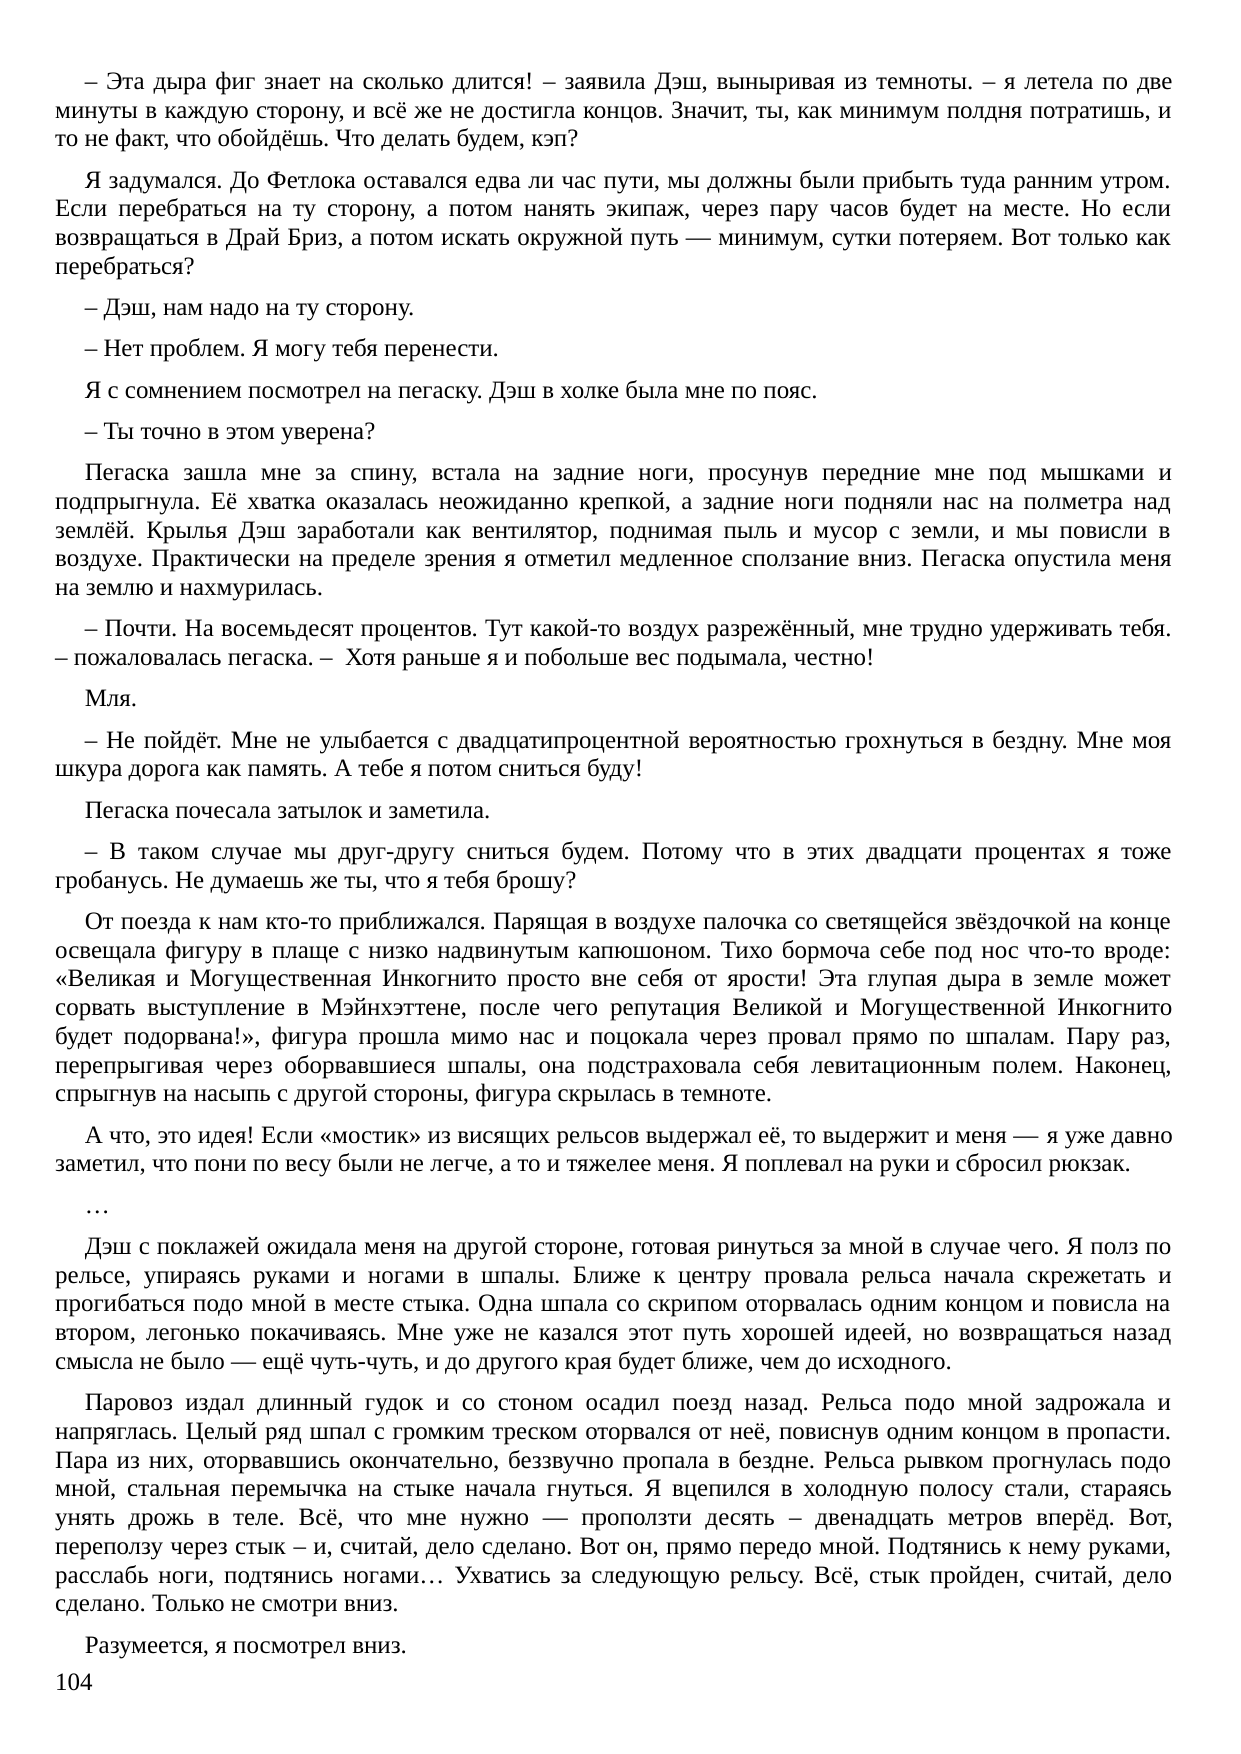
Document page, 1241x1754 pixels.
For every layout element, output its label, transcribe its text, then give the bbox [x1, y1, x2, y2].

text Мля. [55, 683, 1173, 712]
text Разумеется, я посмотрел вниз. [55, 1630, 1173, 1658]
text – Не пойдёт. Мне не улыбается с двадцатипроцентной вероятностью грохнуться в бездну. Мне моя шкура дорога как память. А тебе я потом сниться буду! [55, 725, 1173, 782]
text Дэш с поклажей ожидала меня на другой стороне, готовая ринуться за мной в случае чего. Я полз по рельсе, упираясь руками и ногами в шпалы. Ближе к центру провала рельса начала скрежетать и прогибаться подо мной в месте стыка. Одна шпала со скрипом оторвалась одним концом и повисла на втором, легонько покачиваясь. Мне уже не казался этот путь хорошей идеей, но возвращаться назад смысла не было — ещё чуть-чуть, и до другого края будет ближе, чем до исходного. [55, 1231, 1173, 1375]
text От поезда к нам кто-то приближался. Парящая в воздухе палочка со светящейся звёздочкой на конце освещала фигуру в плаще с низко надвинутым капюшоном. Тихо бормоча себе под нос что-то вроде: «Великая и Могущественная Инкогнито просто вне себя от ярости! Эта глупая дыра в земле может сорвать выступление в Мэйнхэттене, после чего репутация Великой и Могущественной Инкогнито будет подорвана!», фигура прошла мимо нас и поцокала через провал прямо по шпалам. Пару раз, перепрыгивая через оборвавшиеся шпалы, она подстраховала себя левитационным полем. Наконец, спрыгнув на насыпь с другой стороны, фигура скрылась в темноте. [55, 906, 1173, 1107]
text Пегаска зашла мне за спину, встала на задние ноги, просунув передние мне под мышками и подпрыгнула. Её хватка оказалась неожиданно крепкой, а задние ноги подняли нас на полметра над землёй. Крылья Дэш заработали как вентилятор, поднимая пыль и мусор с земли, и мы повисли в воздухе. Практически на пределе зрения я отметил медленное сползание вниз. Пегаска опустила меня на землю и нахмурилась. [55, 457, 1173, 601]
text … [55, 1190, 1173, 1218]
text Я с сомнением посмотрел на пегаску. Дэш в холке была мне по пояс. [55, 375, 1173, 403]
text Я задумался. До Фетлока оставался едва ли час пути, мы должны были прибыть туда ранним утром. Если перебраться на ту сторону, а потом нанять экипаж, через пару часов будет на месте. Но если возвращаться в Драй Бриз, а потом искать окружной путь — минимум, сутки потеряем. Вот только как перебраться? [55, 165, 1173, 280]
text – Дэш, нам надо на ту сторону. [55, 292, 1173, 321]
text А что, это идея! Если «мостик» из висящих рельсов выдержал её, то выдержит и меня — я уже давно заметил, что пони по весу были не легче, а то и тяжелее меня. Я поплевал на руки и сбросил рюкзак. [55, 1120, 1173, 1177]
text Пегаска почесала затылок и заметила. [55, 795, 1173, 823]
text – Почти. На восемьдесят процентов. Тут какой-то воздух разрежённый, мне трудно удерживать тебя. – пожаловалась пегаска. – Хотя раньше я и побольше вес подымала, честно! [55, 613, 1173, 671]
text – Нет проблем. Я могу тебя перенести. [55, 333, 1173, 362]
text – В таком случае мы друг-другу сниться будем. Потому что в этих двадцати процентах я тоже гробанусь. Не думаешь же ты, что я тебя брошу? [55, 836, 1173, 893]
text – Ты точно в этом уверена? [55, 416, 1173, 445]
text Паровоз издал длинный гудок и со стоном осадил поезд назад. Рельса подо мной задрожала и напряглась. Целый ряд шпал с громким треском оторвался от неё, повиснув одним концом в пропасти. Пара из них, оторвавшись окончательно, беззвучно пропала в бездне. Рельса рывком прогнулась подо мной, стальная перемычка на стыке начала гнуться. Я вцепился в холодную полосу стали, стараясь унять дрожь в теле. Всё, что мне нужно — проползти десять – двенадцать метров вперёд. Вот, переползу через стык – и, считай, дело сделано. Вот он, прямо передо мной. Подтянись к нему руками, расслабь ноги, подтянись ногами… Ухватись за следующую рельсу. Всё, стык пройден, считай, дело сделано. Только не смотри вниз. [55, 1387, 1173, 1617]
text – Эта дыра фиг знает на сколько длится! – заявила Дэш, выныривая из темноты. – я летела по две минуты в каждую сторону, и всё же не достигла концов. Значит, ты, как минимум полдня потратишь, и то не факт, что обойдёшь. Что делать будем, кэп? [55, 66, 1173, 152]
